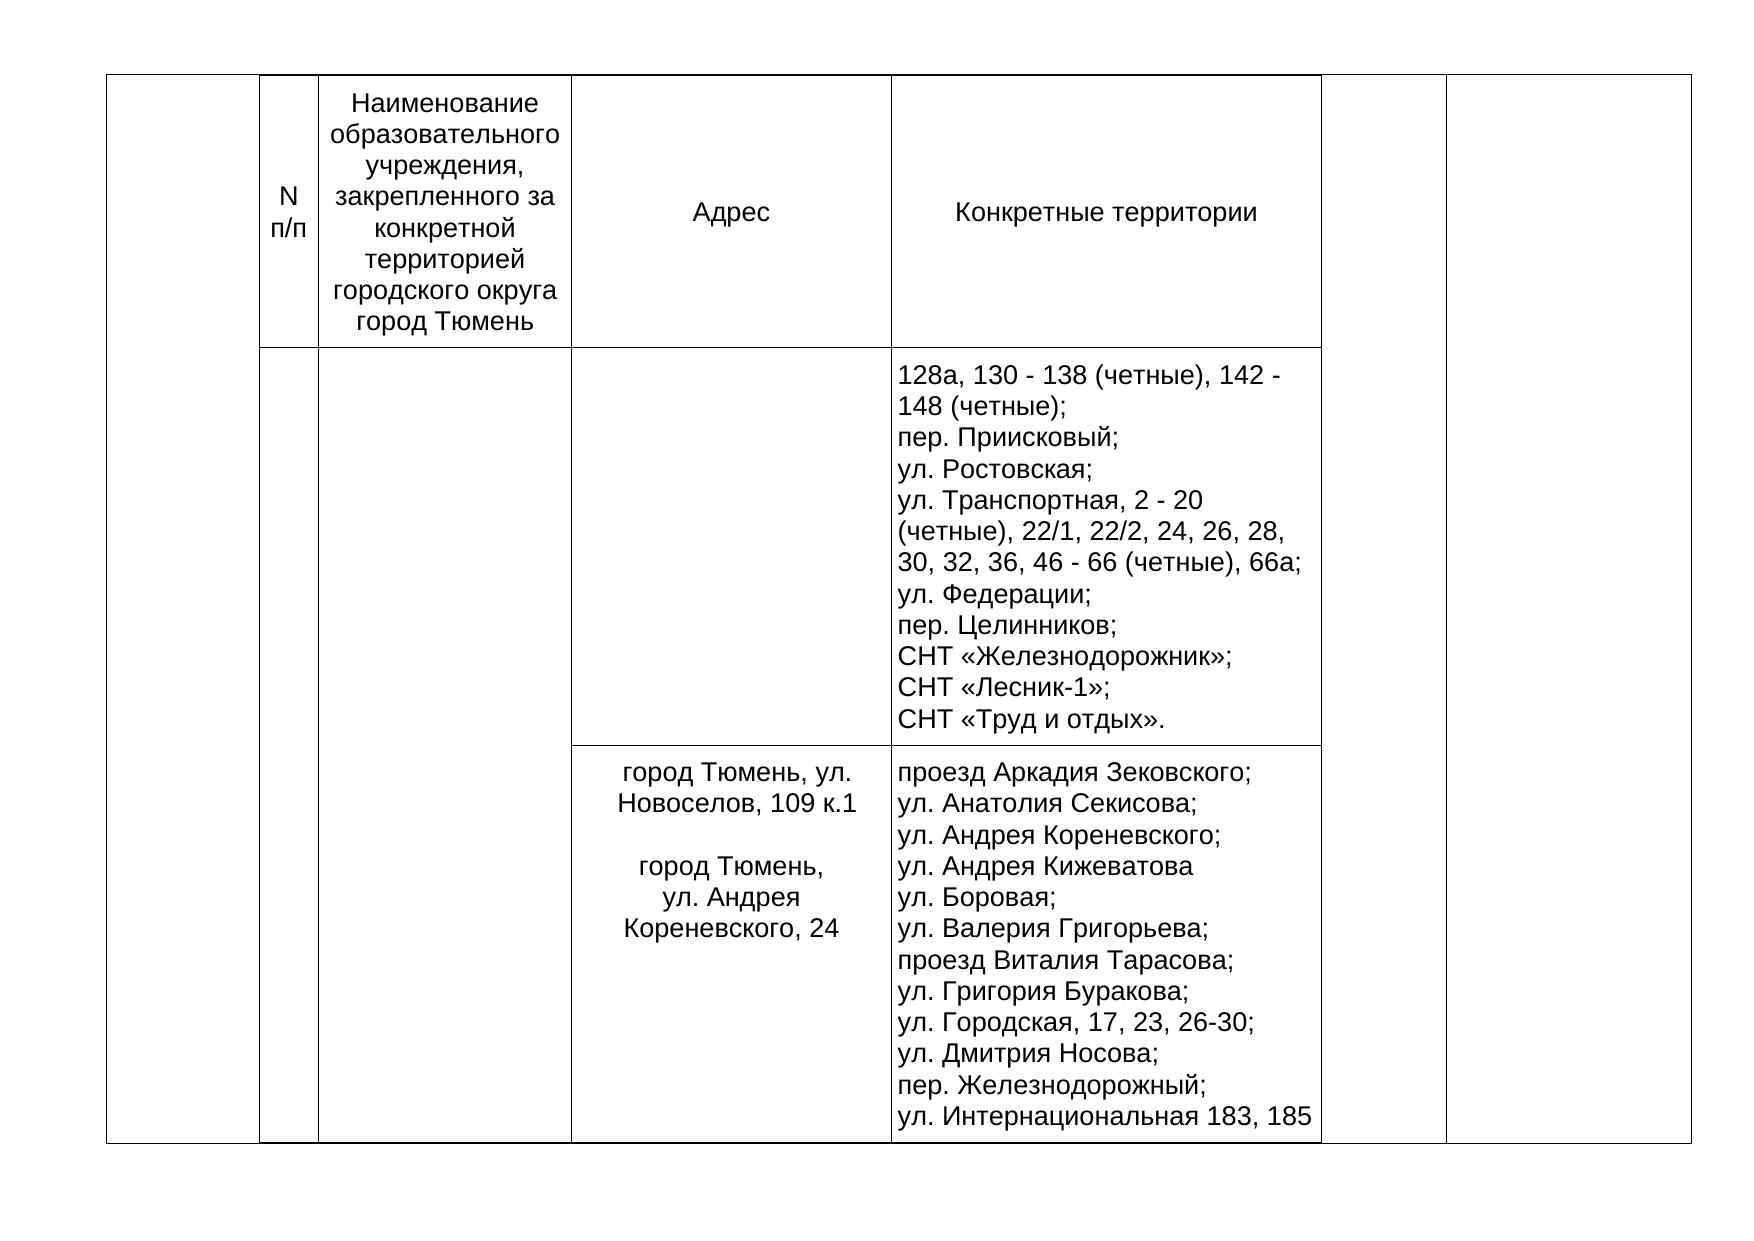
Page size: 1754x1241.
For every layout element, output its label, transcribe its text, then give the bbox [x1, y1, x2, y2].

table_cell проезд Аркадия Зековского; ул. Анатолия Секисова; ул. Андрея Кореневского; ул. Андрея Кижеватова ул. Боровая; ул. Валерия Григорьева; проезд Виталия Тарасова; ул. Григория Буракова; ул. Городская, 17, 23, 26-30; ул. Дмитрия Носова; пер. Железнодорожный; ул. Интернациональная 183, 185 [892, 746, 1321, 1142]
table_header [1447, 75, 1691, 1143]
table_header [1322, 75, 1446, 1143]
table_header Конкретные территории [892, 76, 1321, 347]
table_header Наименование образовательного учреждения, закрепленного за конкретной территорией городского округа город Тюмень [319, 76, 571, 347]
table_cell [572, 348, 891, 744]
table_header [107, 75, 259, 1143]
table_cell 128а, 130 - 138 (четные), 142 - 148 (четные); пер. Приисковый; ул. Ростовская; ул. Транспортная, 2 - 20 (четные), 22/1, 22/2, 24, 26, 28, 30, 32, 36, 46 - 66 (четные), 66а; ул. Федерации; пер. Целинников; СНТ «Железнодорожник»; СНТ «Лесник-1»; СНТ «Труд и отдых». [892, 348, 1321, 744]
table_cell город Тюмень, ул. Новоселов, 109 к.1 город Тюмень, ул. Андрея Кореневского, 24 [572, 746, 891, 1142]
table_header N п/п [260, 76, 318, 347]
table_cell [260, 348, 318, 1142]
table_header Адрес [572, 76, 891, 347]
table_cell [319, 348, 571, 1142]
